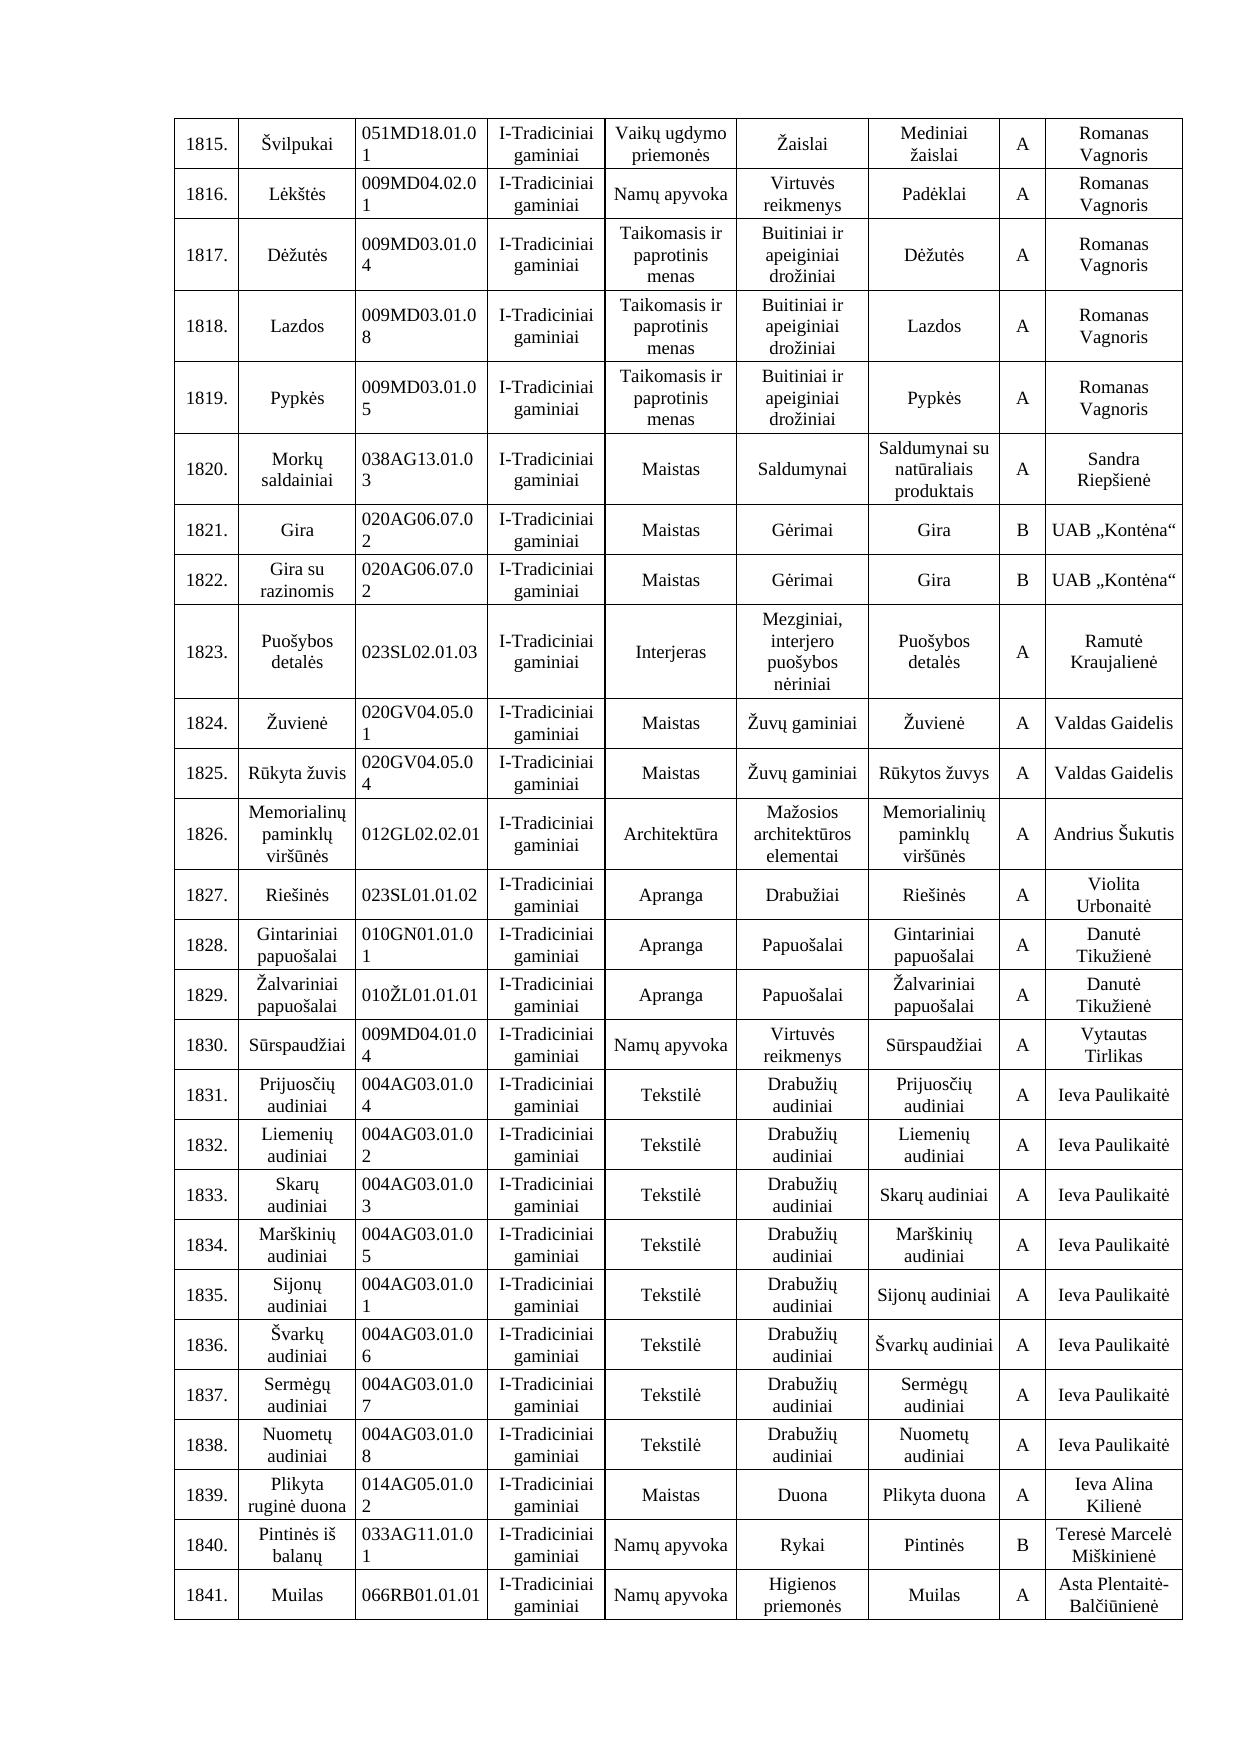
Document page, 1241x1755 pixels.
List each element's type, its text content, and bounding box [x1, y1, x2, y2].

table_cell I-Tradiciniai gaminiai [488, 605, 604, 697]
table_cell 1818. [175, 291, 238, 361]
table_cell A [1000, 434, 1045, 504]
table_cell A [1000, 970, 1045, 1019]
table_cell A [1000, 1120, 1045, 1169]
table_cell Sijonų audiniai [869, 1270, 999, 1319]
table_cell Virtuvės reikmenys [737, 1020, 868, 1069]
table_cell Ieva Paulikaitė [1046, 1120, 1182, 1169]
table_cell Švilpukai [239, 119, 355, 168]
table_cell 1833. [175, 1170, 238, 1219]
table_cell Dėžutės [869, 219, 999, 290]
table_cell 1836. [175, 1320, 238, 1369]
table_cell Nuometų audiniai [239, 1420, 355, 1469]
table_cell Žuvienė [869, 699, 999, 747]
table_cell A [1000, 1220, 1045, 1269]
table_cell I-Tradiciniai gaminiai [488, 291, 604, 361]
table_cell 1839. [175, 1470, 238, 1519]
table_cell I-Tradiciniai gaminiai [488, 920, 604, 969]
table_cell I-Tradiciniai gaminiai [488, 1120, 604, 1169]
table_cell 1832. [175, 1120, 238, 1169]
table_cell 1815. [175, 119, 238, 168]
table_cell 1830. [175, 1020, 238, 1069]
table_cell Valdas Gaidelis [1046, 749, 1182, 797]
table_cell Rūkytos žuvys [869, 749, 999, 797]
table_cell Papuošalai [737, 970, 868, 1019]
table_cell A [1000, 1170, 1045, 1219]
table_cell Gintariniai papuošalai [869, 920, 999, 969]
table_cell Pintinės [869, 1520, 999, 1569]
table_cell Gira [869, 505, 999, 554]
table_cell Tekstilė [606, 1370, 736, 1419]
table_cell Vytautas Tirlikas [1046, 1020, 1182, 1069]
table_cell A [1000, 1420, 1045, 1469]
table_cell 1817. [175, 219, 238, 290]
table_cell I-Tradiciniai gaminiai [488, 1170, 604, 1219]
table_cell 038AG13.01.03 [356, 434, 487, 504]
table_cell Tekstilė [606, 1170, 736, 1219]
table_cell 004AG03.01.07 [356, 1370, 487, 1419]
table_cell Apranga [606, 870, 736, 919]
table_cell 1827. [175, 870, 238, 919]
table_cell Ramutė Kraujalienė [1046, 605, 1182, 697]
table_cell Pintinės iš balanų [239, 1520, 355, 1569]
table_cell Sandra Riepšienė [1046, 434, 1182, 504]
table_cell Ieva Paulikaitė [1046, 1320, 1182, 1369]
table_cell Tekstilė [606, 1070, 736, 1119]
table_cell Muilas [869, 1570, 999, 1619]
table_cell 004AG03.01.02 [356, 1120, 487, 1169]
table_cell B [1000, 505, 1045, 554]
table_cell Puošybos detalės [239, 605, 355, 697]
table_cell I-Tradiciniai gaminiai [488, 555, 604, 604]
table_cell Maistas [606, 505, 736, 554]
table_cell 012GL02.02.01 [356, 799, 487, 869]
table_cell Nuometų audiniai [869, 1420, 999, 1469]
table_cell Valdas Gaidelis [1046, 699, 1182, 747]
table_cell A [1000, 699, 1045, 747]
table_cell 1834. [175, 1220, 238, 1269]
table_cell Gira [869, 555, 999, 604]
table_cell Saldumynai su natūraliais produktais [869, 434, 999, 504]
table_cell 009MD04.01.04 [356, 1020, 487, 1069]
table_cell Rūkyta žuvis [239, 749, 355, 797]
table_cell Teresė Marcelė Miškinienė [1046, 1520, 1182, 1569]
table_cell Žaislai [737, 119, 868, 168]
table_cell I-Tradiciniai gaminiai [488, 1070, 604, 1119]
table_cell Žalvariniai papuošalai [239, 970, 355, 1019]
table_cell A [1000, 920, 1045, 969]
table_cell Ieva Paulikaitė [1046, 1070, 1182, 1119]
table_cell I-Tradiciniai gaminiai [488, 1020, 604, 1069]
table_cell 009MD04.02.01 [356, 169, 487, 218]
table_cell A [1000, 219, 1045, 290]
table_cell Plikyta ruginė duona [239, 1470, 355, 1519]
table_cell 1837. [175, 1370, 238, 1419]
table_cell Memorialinių paminklų viršūnės [869, 799, 999, 869]
table_cell Namų apyvoka [606, 169, 736, 218]
table_cell I-Tradiciniai gaminiai [488, 799, 604, 869]
table_cell Padėklai [869, 169, 999, 218]
table_cell Apranga [606, 920, 736, 969]
table_cell A [1000, 1020, 1045, 1069]
table_cell Švarkų audiniai [239, 1320, 355, 1369]
table_cell I-Tradiciniai gaminiai [488, 1470, 604, 1519]
table_cell I-Tradiciniai gaminiai [488, 1370, 604, 1419]
table_cell Gira [239, 505, 355, 554]
table_cell Liemenių audiniai [239, 1120, 355, 1169]
table_cell Maistas [606, 434, 736, 504]
table_cell Gira su razinomis [239, 555, 355, 604]
table_cell B [1000, 555, 1045, 604]
table_cell Marškinių audiniai [239, 1220, 355, 1269]
table_cell A [1000, 119, 1045, 168]
table_cell Tekstilė [606, 1420, 736, 1469]
table_cell 1821. [175, 505, 238, 554]
table_cell Namų apyvoka [606, 1020, 736, 1069]
table_cell Žalvariniai papuošalai [869, 970, 999, 1019]
table_cell Žuvų gaminiai [737, 699, 868, 747]
table_cell Danutė Tikužienė [1046, 970, 1182, 1019]
table_cell A [1000, 1320, 1045, 1369]
table_cell Drabužių audiniai [737, 1370, 868, 1419]
table_cell Skarų audiniai [239, 1170, 355, 1219]
table_cell Morkų saldainiai [239, 434, 355, 504]
table_cell 1831. [175, 1070, 238, 1119]
table_cell Ieva Paulikaitė [1046, 1170, 1182, 1219]
table_cell Romanas Vagnoris [1046, 169, 1182, 218]
table_cell I-Tradiciniai gaminiai [488, 1270, 604, 1319]
table_cell Mažosios architektūros elementai [737, 799, 868, 869]
table_cell Interjeras [606, 605, 736, 697]
table_cell Romanas Vagnoris [1046, 362, 1182, 433]
table_cell 051MD18.01.01 [356, 119, 487, 168]
table_cell Taikomasis ir paprotinis menas [606, 362, 736, 433]
table_cell 1826. [175, 799, 238, 869]
table_cell Gintariniai papuošalai [239, 920, 355, 969]
table_cell 014AG05.01.02 [356, 1470, 487, 1519]
table_cell A [1000, 799, 1045, 869]
table_cell 004AG03.01.01 [356, 1270, 487, 1319]
table_cell Asta Plentaitė-Balčiūnienė [1046, 1570, 1182, 1619]
table_cell I-Tradiciniai gaminiai [488, 362, 604, 433]
table_cell Plikyta duona [869, 1470, 999, 1519]
table_cell Virtuvės reikmenys [737, 169, 868, 218]
table_cell 1823. [175, 605, 238, 697]
table_cell 004AG03.01.08 [356, 1420, 487, 1469]
table_cell Pypkės [869, 362, 999, 433]
table_cell UAB „Kontėna“ [1046, 505, 1182, 554]
table_cell Sūrspaudžiai [239, 1020, 355, 1069]
table_cell 020GV04.05.04 [356, 749, 487, 797]
table_cell Vaikų ugdymo priemonės [606, 119, 736, 168]
table_cell 1835. [175, 1270, 238, 1319]
table_cell 1819. [175, 362, 238, 433]
table_cell Violita Urbonaitė [1046, 870, 1182, 919]
table_cell 004AG03.01.06 [356, 1320, 487, 1369]
table_cell Drabužiai [737, 870, 868, 919]
table_cell Drabužių audiniai [737, 1070, 868, 1119]
table_cell 009MD03.01.08 [356, 291, 487, 361]
table_cell A [1000, 1270, 1045, 1319]
table_cell Taikomasis ir paprotinis menas [606, 219, 736, 290]
table_cell I-Tradiciniai gaminiai [488, 1420, 604, 1469]
table_cell Higienos priemonės [737, 1570, 868, 1619]
table_cell A [1000, 1570, 1045, 1619]
table_cell A [1000, 749, 1045, 797]
table_cell Drabužių audiniai [737, 1270, 868, 1319]
table_cell I-Tradiciniai gaminiai [488, 1320, 604, 1369]
table_cell 1828. [175, 920, 238, 969]
table_cell I-Tradiciniai gaminiai [488, 219, 604, 290]
table_cell Andrius Šukutis [1046, 799, 1182, 869]
table_cell Sermėgų audiniai [869, 1370, 999, 1419]
table_cell Maistas [606, 555, 736, 604]
table_cell I-Tradiciniai gaminiai [488, 870, 604, 919]
table_cell Saldumynai [737, 434, 868, 504]
table_cell Duona [737, 1470, 868, 1519]
table_cell Taikomasis ir paprotinis menas [606, 291, 736, 361]
table_cell 1825. [175, 749, 238, 797]
table_cell Mezginiai, interjero puošybos nėriniai [737, 605, 868, 697]
table_cell Drabužių audiniai [737, 1120, 868, 1169]
table_cell 020GV04.05.01 [356, 699, 487, 747]
table_cell Danutė Tikužienė [1046, 920, 1182, 969]
table_cell Buitiniai ir apeiginiai drožiniai [737, 291, 868, 361]
table_cell A [1000, 1070, 1045, 1119]
table_cell Ieva Paulikaitė [1046, 1420, 1182, 1469]
table_cell Lazdos [239, 291, 355, 361]
table_cell I-Tradiciniai gaminiai [488, 749, 604, 797]
table_cell Gėrimai [737, 555, 868, 604]
table_cell Rykai [737, 1520, 868, 1569]
table_cell A [1000, 870, 1045, 919]
table_cell B [1000, 1520, 1045, 1569]
table_cell 009MD03.01.04 [356, 219, 487, 290]
table_cell I-Tradiciniai gaminiai [488, 434, 604, 504]
table_cell Lazdos [869, 291, 999, 361]
table_cell Buitiniai ir apeiginiai drožiniai [737, 362, 868, 433]
table_cell Namų apyvoka [606, 1570, 736, 1619]
table_cell Drabužių audiniai [737, 1420, 868, 1469]
table_cell Riešinės [869, 870, 999, 919]
table_cell I-Tradiciniai gaminiai [488, 1570, 604, 1619]
table_cell Lėkštės [239, 169, 355, 218]
table_cell 009MD03.01.05 [356, 362, 487, 433]
table_cell 1840. [175, 1520, 238, 1569]
table_cell Ieva Paulikaitė [1046, 1370, 1182, 1419]
table_cell Maistas [606, 1470, 736, 1519]
table_cell Tekstilė [606, 1120, 736, 1169]
table_cell Marškinių audiniai [869, 1220, 999, 1269]
table_cell Tekstilė [606, 1220, 736, 1269]
table_cell Mediniai žaislai [869, 119, 999, 168]
table_cell Švarkų audiniai [869, 1320, 999, 1369]
table_cell 1816. [175, 169, 238, 218]
table_cell I-Tradiciniai gaminiai [488, 1520, 604, 1569]
table_cell A [1000, 362, 1045, 433]
table_cell Drabužių audiniai [737, 1170, 868, 1219]
table_cell Puošybos detalės [869, 605, 999, 697]
table_cell A [1000, 605, 1045, 697]
table_cell Romanas Vagnoris [1046, 219, 1182, 290]
table_cell Sūrspaudžiai [869, 1020, 999, 1069]
table_cell 1838. [175, 1420, 238, 1469]
table_cell 1829. [175, 970, 238, 1019]
table_cell Ieva Paulikaitė [1046, 1220, 1182, 1269]
table_cell Prijuosčių audiniai [869, 1070, 999, 1119]
table_cell 004AG03.01.04 [356, 1070, 487, 1119]
table_cell 004AG03.01.03 [356, 1170, 487, 1219]
table_cell Papuošalai [737, 920, 868, 969]
table_cell Drabužių audiniai [737, 1220, 868, 1269]
table_cell Tekstilė [606, 1270, 736, 1319]
table_cell Sermėgų audiniai [239, 1370, 355, 1419]
table_cell 1822. [175, 555, 238, 604]
table_cell Memorialinų paminklų viršūnės [239, 799, 355, 869]
table_cell I-Tradiciniai gaminiai [488, 505, 604, 554]
table_cell Architektūra [606, 799, 736, 869]
table_cell Pypkės [239, 362, 355, 433]
table_cell UAB „Kontėna“ [1046, 555, 1182, 604]
table_cell Romanas Vagnoris [1046, 291, 1182, 361]
table_cell Žuvų gaminiai [737, 749, 868, 797]
table_cell I-Tradiciniai gaminiai [488, 119, 604, 168]
table_cell Maistas [606, 699, 736, 747]
table_cell 023SL02.01.03 [356, 605, 487, 697]
table_cell 1841. [175, 1570, 238, 1619]
table_cell 1820. [175, 434, 238, 504]
table_cell Dėžutės [239, 219, 355, 290]
table_cell Maistas [606, 749, 736, 797]
table_cell A [1000, 169, 1045, 218]
table_cell Romanas Vagnoris [1046, 119, 1182, 168]
table_cell A [1000, 1470, 1045, 1519]
table_cell 1824. [175, 699, 238, 747]
table_cell 020AG06.07.02 [356, 555, 487, 604]
table_cell Ieva Paulikaitė [1046, 1270, 1182, 1319]
table_cell Buitiniai ir apeiginiai drožiniai [737, 219, 868, 290]
table_cell Liemenių audiniai [869, 1120, 999, 1169]
table_cell 020AG06.07.02 [356, 505, 487, 554]
table_cell Sijonų audiniai [239, 1270, 355, 1319]
table_cell Skarų audiniai [869, 1170, 999, 1219]
table_cell 023SL01.01.02 [356, 870, 487, 919]
table_cell A [1000, 291, 1045, 361]
table_cell Prijuosčių audiniai [239, 1070, 355, 1119]
table_cell Žuvienė [239, 699, 355, 747]
table_cell Apranga [606, 970, 736, 1019]
table_cell Gėrimai [737, 505, 868, 554]
table_cell Tekstilė [606, 1320, 736, 1369]
table_cell Riešinės [239, 870, 355, 919]
table_cell I-Tradiciniai gaminiai [488, 699, 604, 747]
table_cell Muilas [239, 1570, 355, 1619]
table_cell Ieva Alina Kilienė [1046, 1470, 1182, 1519]
table_cell Namų apyvoka [606, 1520, 736, 1569]
table_cell I-Tradiciniai gaminiai [488, 169, 604, 218]
table_cell 004AG03.01.05 [356, 1220, 487, 1269]
table_cell Drabužių audiniai [737, 1320, 868, 1369]
table_cell 010ŽL01.01.01 [356, 970, 487, 1019]
table_cell 066RB01.01.01 [356, 1570, 487, 1619]
table_cell 010GN01.01.01 [356, 920, 487, 969]
table_cell 033AG11.01.01 [356, 1520, 487, 1569]
table_cell I-Tradiciniai gaminiai [488, 970, 604, 1019]
table_cell I-Tradiciniai gaminiai [488, 1220, 604, 1269]
table_cell A [1000, 1370, 1045, 1419]
